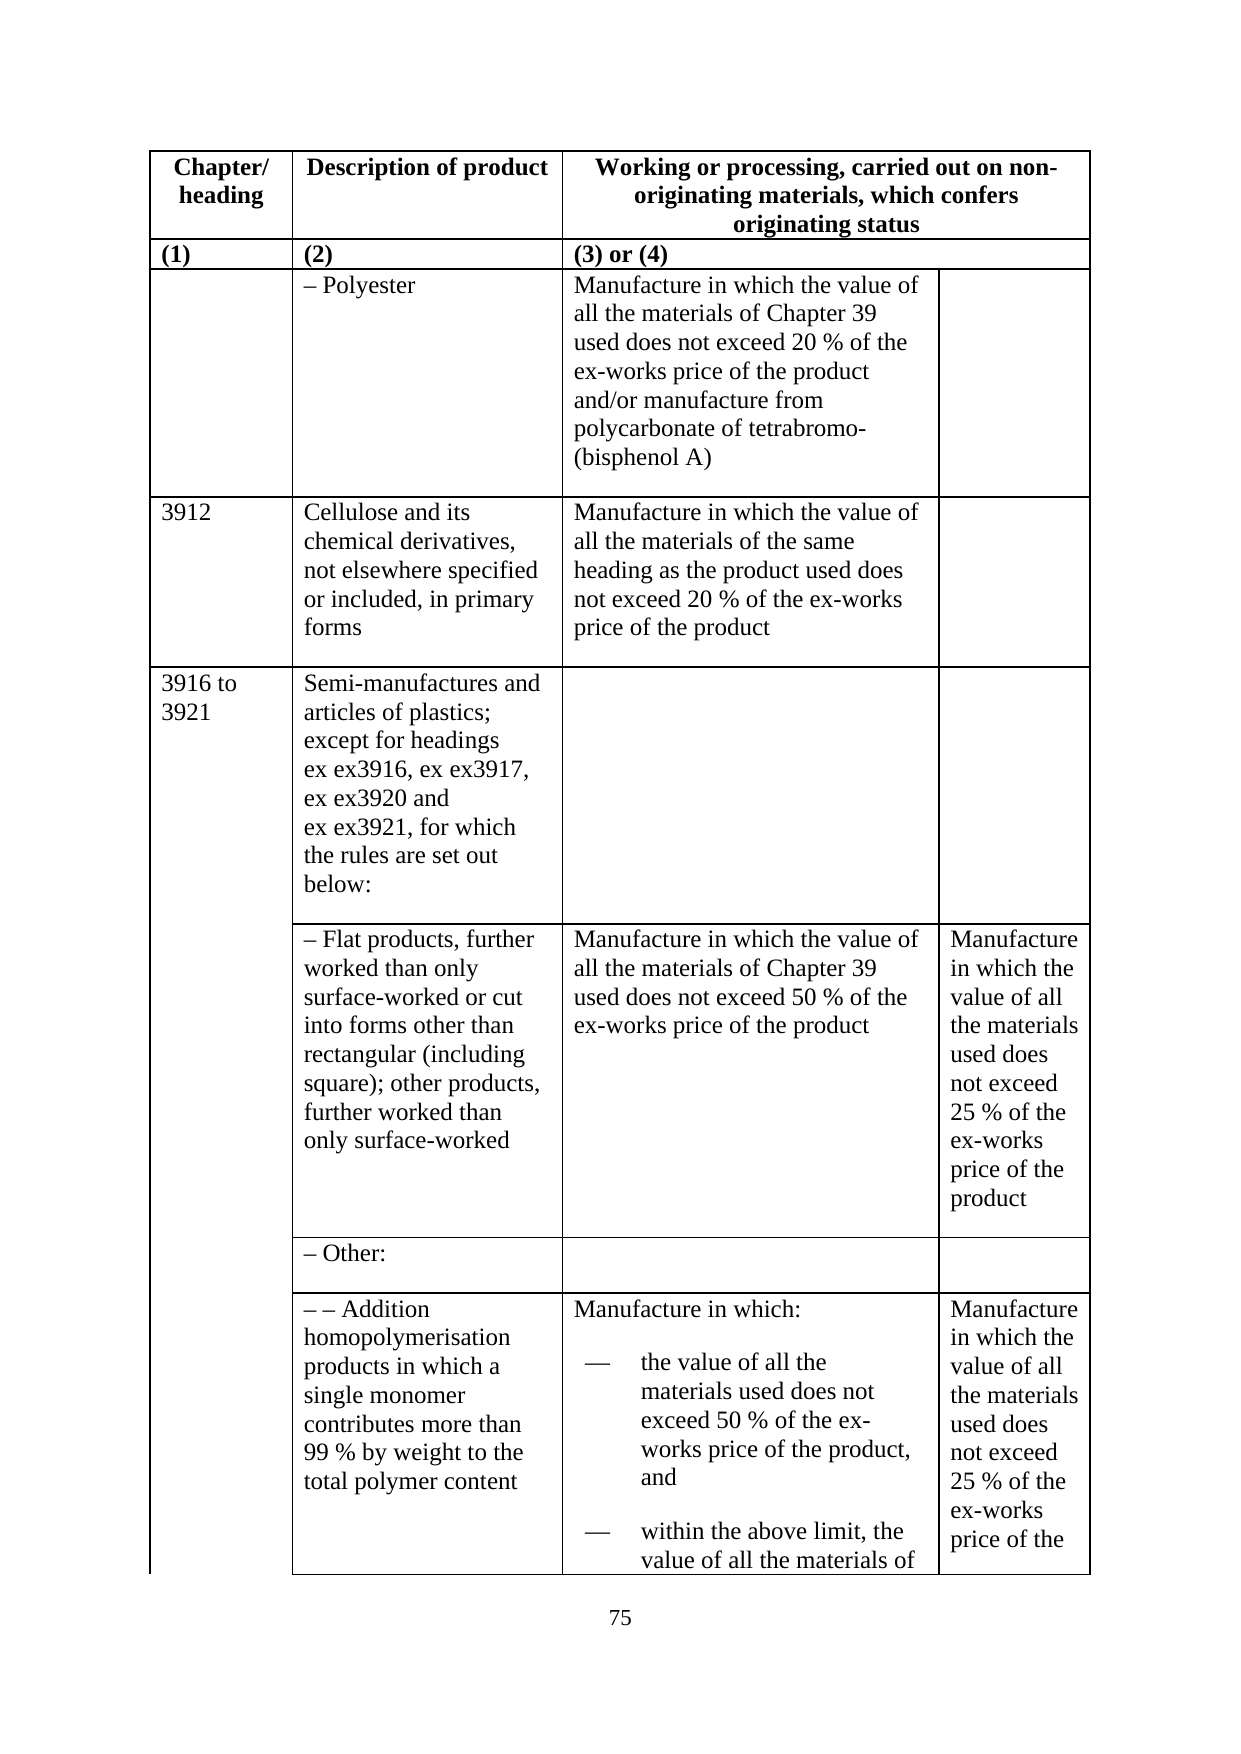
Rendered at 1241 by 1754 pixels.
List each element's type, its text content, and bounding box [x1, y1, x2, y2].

table_cell [940, 498, 1089, 666]
table_cell within the above limit, the value of all the materials of [629, 1516, 928, 1574]
table_cell [151, 923, 292, 1237]
table_cell Manufacture in which the value of all the materials used does not exceed 25 % of the ex-works price of the product [940, 925, 1089, 1237]
table_cell – Polyester [293, 270, 562, 496]
table_cell Manufacture in which: [563, 1294, 938, 1574]
table_cell Semi-manufactures and articles of plastics; except for headings ex ex3916, ex ex3917, ex ex3920 and ex ex3921, for which the rules are set out below: [293, 668, 562, 923]
table_cell [151, 1237, 292, 1292]
table_header Working or processing, carried out on non-originating materials, which confers originating status [563, 152, 1089, 238]
table_cell (3) or (4) [563, 240, 1089, 268]
table_cell — [574, 1516, 629, 1574]
table_cell [940, 1238, 1089, 1292]
table_cell – – Addition homopolymerisation products in which a single monomer contributes more than 99 % by weight to the total polymer content [293, 1294, 562, 1574]
table_cell (1) [151, 240, 292, 268]
table_cell – Flat products, further worked than only surface-worked or cut into forms other than rectangular (including square); other products, further worked than only surface-worked [293, 925, 562, 1237]
table_header Chapter/ heading [151, 152, 292, 238]
table_cell Manufacture in which the value of all the materials used does not exceed 25 % of the ex-works price of the [940, 1294, 1089, 1574]
table_cell – Other: [293, 1238, 562, 1292]
table_cell Cellulose and its chemical derivatives, not elsewhere specified or included, in primary forms [293, 498, 562, 666]
table_cell Manufacture in which the value of all the materials of Chapter 39 used does not exceed 20 % of the ex-works price of the product and/or manufacture from polycarbonate of tetrabromo-(bisphenol A) [563, 270, 938, 496]
table_cell 3916 to 3921 [151, 668, 292, 923]
table_cell [151, 270, 292, 496]
table_cell [940, 270, 1089, 496]
table_cell 3912 [151, 498, 292, 666]
table_header — [574, 1348, 629, 1516]
table_header Description of product [293, 152, 562, 238]
table_cell [563, 1238, 938, 1292]
table_cell Manufacture in which the value of all the materials of Chapter 39 used does not exceed 50 % of the ex-works price of the product [563, 925, 938, 1237]
table_cell [940, 668, 1089, 923]
table_cell [563, 668, 938, 923]
table_cell Manufacture in which the value of all the materials of the same heading as the product used does not exceed 20 % of the ex-works price of the product [563, 498, 938, 666]
table_cell (2) [293, 240, 562, 268]
table_header the value of all the materials used does not exceed 50 % of the ex-works price of the product, and [629, 1348, 928, 1516]
table_cell [151, 1292, 292, 1574]
